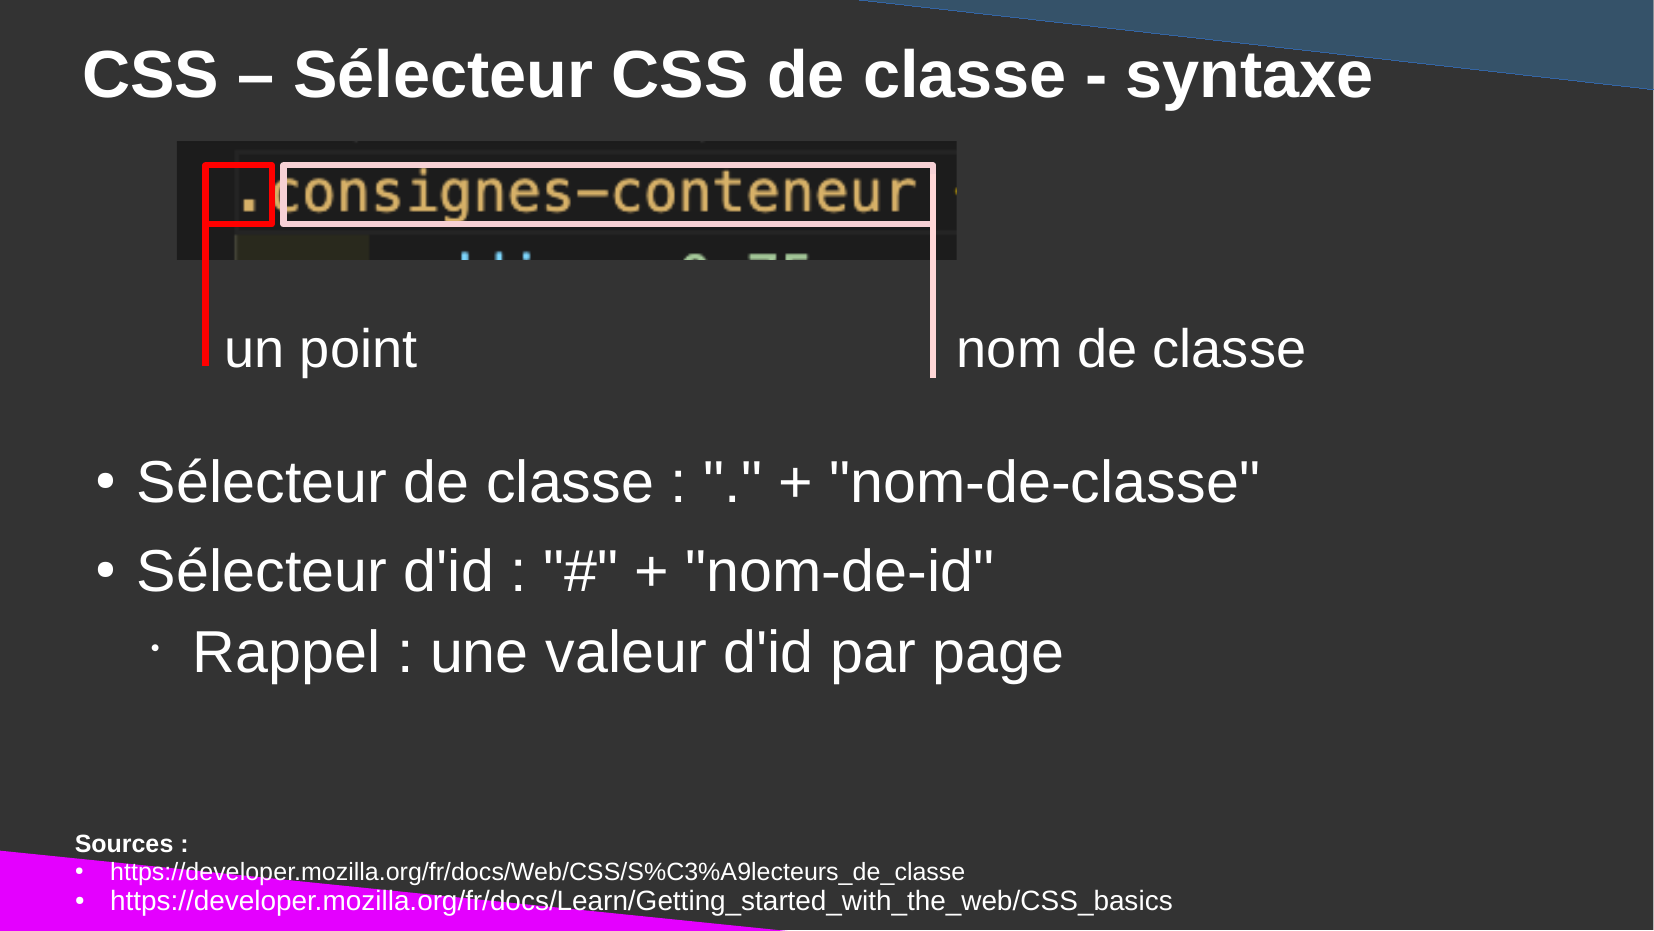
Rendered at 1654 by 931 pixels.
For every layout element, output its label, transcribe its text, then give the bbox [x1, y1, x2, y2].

picture [176, 141, 957, 260]
title nom de classe [956, 318, 1430, 405]
text_box [0, 850, 788, 931]
picture [209, 168, 269, 221]
text_box Sources : https://developer.mozilla.org/fr/docs/Web/CSS/S%C3%A9lecteurs_de_classe https://developer.mozilla.org/fr/docs/Learn/Getting_started_with_the_web/CSS_basics [60, 822, 1546, 925]
list Sélecteur de classe : "." + "nom-de-classe" Sélecteur d'id : "#" + "nom-de-id" Rappel : une valeur d'id par page [80, 448, 1605, 686]
text_box [859, 0, 1654, 90]
picture [287, 168, 930, 221]
title CSS – Sélecteur CSS de classe - syntaxe [82, 37, 1571, 114]
title un point [224, 318, 662, 448]
